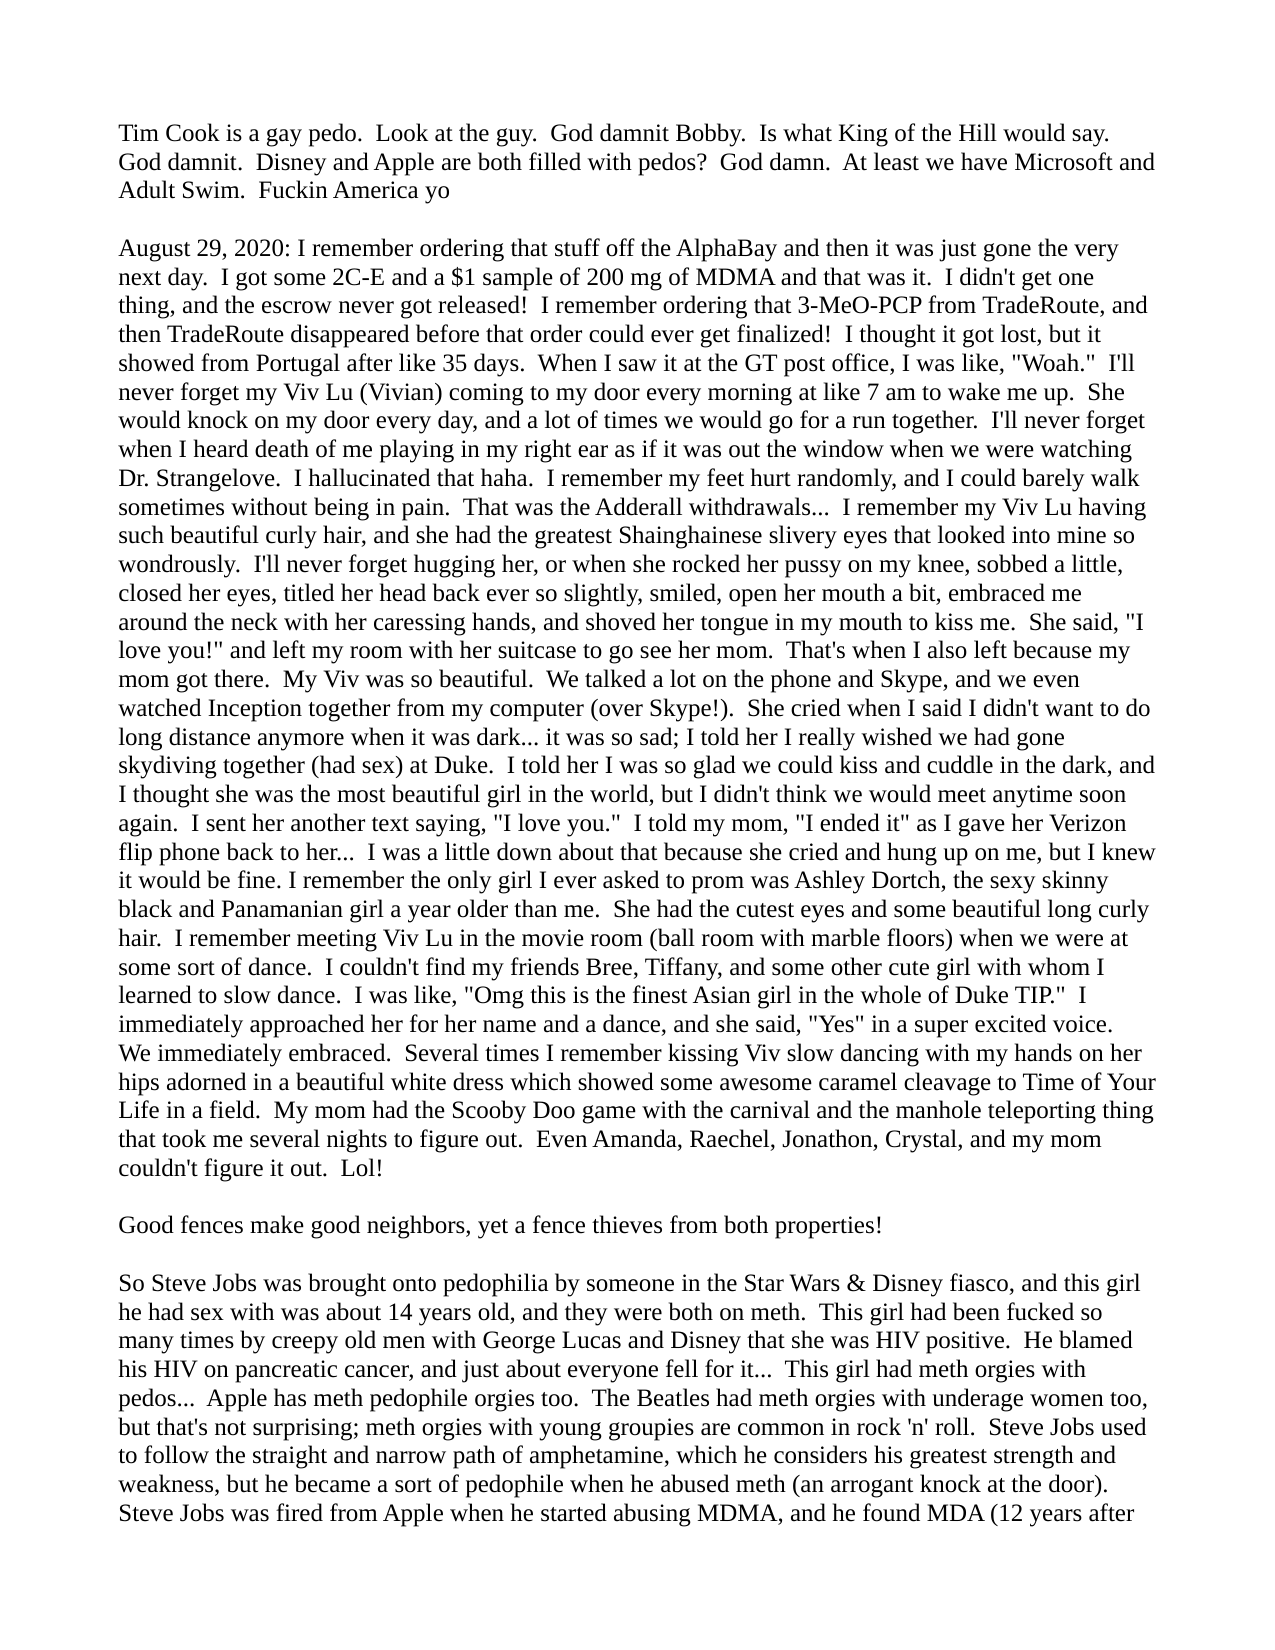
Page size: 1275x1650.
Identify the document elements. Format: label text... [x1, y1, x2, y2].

text So Steve Jobs was brought onto pedophilia by someone in the Star Wars & Disney fiasco, and this girl he had sex with was about 14 years old, and they were both on meth. This girl had been fucked so many times by creepy old men with George Lucas and Disney that she was HIV positive. He blamed his HIV on pancreatic cancer, and just about everyone fell for it... This girl had meth orgies with pedos... Apple has meth pedophile orgies too. The Beatles had meth orgies with underage women too, but that's not surprising; meth orgies with young groupies are common in rock 'n' roll. Steve Jobs used to follow the straight and narrow path of amphetamine, which he considers his greatest strength and weakness, but he became a sort of pedophile when he abused meth (an arrogant knock at the door). Steve Jobs was fired from Apple when he started abusing MDMA, and he found MDA (12 years after [118, 1268, 1157, 1527]
text Tim Cook is a gay pedo. Look at the guy. God damnit Bobby. Is what King of the Hill would say. God damnit. Disney and Apple are both filled with pedos? God damn. At least we have Microsoft and Adult Swim. Fuckin America yo [118, 118, 1157, 204]
text August 29, 2020: I remember ordering that stuff off the AlphaBay and then it was just gone the very next day. I got some 2C-E and a $1 sample of 200 mg of MDMA and that was it. I didn't get one thing, and the escrow never got released! I remember ordering that 3-MeO-PCP from TradeRoute, and then TradeRoute disappeared before that order could ever get finalized! I thought it got lost, but it showed from Portugal after like 35 days. When I saw it at the GT post office, I was like, "Woah." I'll never forget my Viv Lu (Vivian) coming to my door every morning at like 7 am to wake me up. She would knock on my door every day, and a lot of times we would go for a run together. I'll never forget when I heard death of me playing in my right ear as if it was out the window when we were watching Dr. Strangelove. I hallucinated that haha. I remember my feet hurt randomly, and I could barely walk sometimes without being in pain. That was the Adderall withdrawals... I remember my Viv Lu having such beautiful curly hair, and she had the greatest Shainghainese slivery eyes that looked into mine so wondrously. I'll never forget hugging her, or when she rocked her pussy on my knee, sobbed a little, closed her eyes, titled her head back ever so slightly, smiled, open her mouth a bit, embraced me around the neck with her caressing hands, and shoved her tongue in my mouth to kiss me. She said, "I love you!" and left my room with her suitcase to go see her mom. That's when I also left because my mom got there. My Viv was so beautiful. We talked a lot on the phone and Skype, and we even watched Inception together from my computer (over Skype!). She cried when I said I didn't want to do long distance anymore when it was dark... it was so sad; I told her I really wished we had gone skydiving together (had sex) at Duke. I told her I was so glad we could kiss and cuddle in the dark, and I thought she was the most beautiful girl in the world, but I didn't think we would meet anytime soon again. I sent her another text saying, "I love you." I told my mom, "I ended it" as I gave her Verizon flip phone back to her... I was a little down about that because she cried and hung up on me, but I knew it would be fine. I remember the only girl I ever asked to prom was Ashley Dortch, the sexy skinny black and Panamanian girl a year older than me. She had the cutest eyes and some beautiful long curly hair. I remember meeting Viv Lu in the movie room (ball room with marble floors) when we were at some sort of dance. I couldn't find my friends Bree, Tiffany, and some other cute girl with whom I learned to slow dance. I was like, "Omg this is the finest Asian girl in the whole of Duke TIP." I immediately approached her for her name and a dance, and she said, "Yes" in a super excited voice. We immediately embraced. Several times I remember kissing Viv slow dancing with my hands on her hips adorned in a beautiful white dress which showed some awesome caramel cleavage to Time of Your Life in a field. My mom had the Scooby Doo game with the carnival and the manhole teleporting thing that took me several nights to figure out. Even Amanda, Raechel, Jonathon, Crystal, and my mom couldn't figure it out. Lol! [118, 233, 1157, 1182]
text Good fences make good neighbors, yet a fence thieves from both properties! [118, 1211, 1157, 1239]
